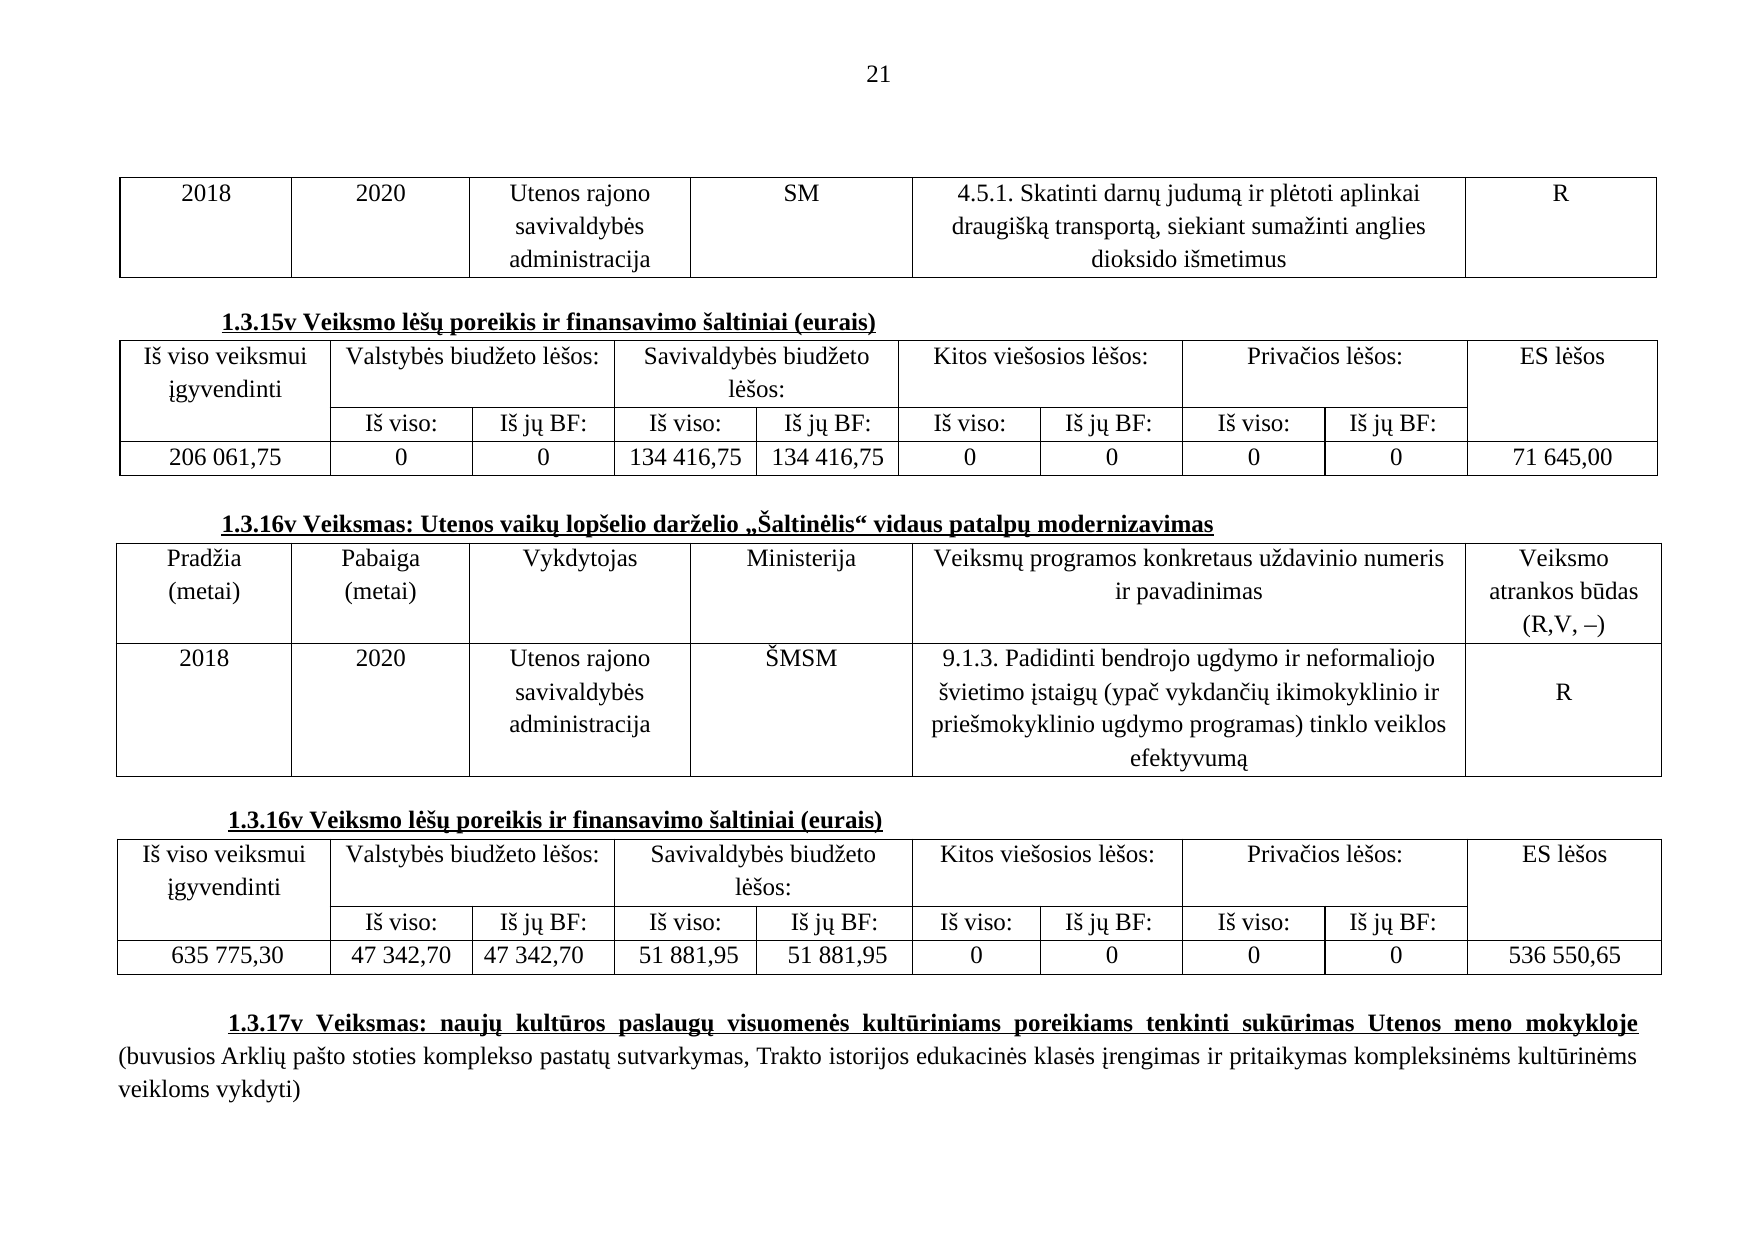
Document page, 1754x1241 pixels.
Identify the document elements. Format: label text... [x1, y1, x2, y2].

table_header Iš viso veiksmui įgyvendinti [118, 840, 330, 939]
table_cell Iš viso: [615, 408, 756, 441]
table_cell 0 [1326, 941, 1467, 974]
table_cell 2020 [292, 178, 469, 277]
table_cell 0 [1183, 941, 1324, 974]
table_cell Iš jų BF: [473, 907, 614, 939]
table_header Veiksmo atrankos būdas (R,V, –) [1466, 544, 1661, 642]
table_cell 2018 [121, 178, 291, 277]
table_cell 0 [1041, 941, 1182, 974]
table_cell 134 416,75 [757, 442, 898, 475]
table_header Ministerija [691, 544, 912, 642]
table_cell 0 [1326, 442, 1467, 475]
table_cell 0 [1041, 442, 1182, 475]
table_cell Iš viso: [331, 408, 472, 441]
table_header Privačios lėšos: [1183, 840, 1467, 906]
table_cell 0 [899, 442, 1040, 475]
table_header Valstybės biudžeto lėšos: [331, 840, 614, 906]
table_cell 2018 [117, 644, 291, 776]
table_cell R [1466, 644, 1661, 776]
table_cell Iš jų BF: [1326, 408, 1467, 441]
table_header Iš viso veiksmui įgyvendinti [121, 341, 330, 441]
text 1.3.17v Veiksmas: naujų kultūros paslaugų visuomenės kultūriniams poreikiams tenkinti sukūrimas Utenos meno mokykloje (buvusios Arklių pašto stoties komplekso pastatų sutvarkymas, Trakto istorijos edukacinės klasės įrengimas ir pritaikymas kompleksinėms kultūrinėms veikloms vykdyti) [118, 1008, 1639, 1102]
table_header Vykdytojas [470, 544, 690, 642]
table_cell Iš viso: [331, 907, 472, 939]
table_header Kitos viešosios lėšos: [913, 840, 1182, 906]
table_cell Iš jų BF: [1326, 907, 1467, 939]
table_cell Iš jų BF: [757, 408, 898, 441]
table_cell 0 [913, 941, 1040, 974]
table_cell Iš viso: [913, 907, 1040, 939]
table_cell 0 [473, 442, 614, 475]
table_cell Iš viso: [1183, 907, 1324, 939]
table_cell 536 550,65 [1468, 941, 1661, 974]
table_cell 47 342,70 [473, 941, 614, 974]
table_header ES lėšos [1468, 341, 1657, 441]
table_cell 9.1.3. Padidinti bendrojo ugdymo ir neformaliojo švietimo įstaigų (ypač vykdančių ikimokyklinio ir priešmokyklinio ugdymo programas) tinklo veiklos efektyvumą [913, 644, 1465, 776]
table_cell 206 061,75 [121, 442, 330, 475]
table_cell Utenos rajono savivaldybės administracija [470, 178, 690, 277]
table_header Savivaldybės biudžeto lėšos: [615, 341, 898, 407]
table_cell Iš jų BF: [473, 408, 614, 441]
text 1.3.16v Veiksmas: Utenos vaikų lopšelio darželio „Šaltinėlis“ vidaus patalpų modernizavimas [118, 509, 1639, 538]
table_cell Iš viso: [899, 408, 1040, 441]
table_cell Iš jų BF: [1041, 907, 1182, 939]
table_cell 51 881,95 [615, 941, 756, 974]
table_header Valstybės biudžeto lėšos: [331, 341, 614, 407]
table_cell 71 645,00 [1468, 442, 1657, 475]
table_cell Utenos rajono savivaldybės administracija [470, 644, 690, 776]
table_header Savivaldybės biudžeto lėšos: [615, 840, 912, 906]
table_header ES lėšos [1468, 840, 1661, 939]
table_cell Iš jų BF: [1041, 408, 1182, 441]
table_header Veiksmų programos konkretaus uždavinio numeris ir pavadinimas [913, 544, 1465, 642]
table_cell 0 [1183, 442, 1324, 475]
table_header Pabaiga (metai) [292, 544, 469, 642]
text 1.3.16v Veiksmo lėšų poreikis ir finansavimo šaltiniai (eurais) [118, 805, 1639, 834]
table_header Kitos viešosios lėšos: [899, 341, 1182, 407]
table_cell Iš viso: [615, 907, 756, 939]
table_cell 635 775,30 [118, 941, 330, 974]
table_cell 0 [331, 442, 472, 475]
table_cell 51 881,95 [757, 941, 912, 974]
table_header Pradžia (metai) [117, 544, 291, 642]
table_cell ŠMSM [691, 644, 912, 776]
table_header Privačios lėšos: [1183, 341, 1467, 407]
table_cell Iš viso: [1183, 408, 1324, 441]
table_cell 4.5.1. Skatinti darnų judumą ir plėtoti aplinkai draugišką transportą, siekiant sumažinti anglies dioksido išmetimus [913, 178, 1465, 277]
table_cell R [1466, 178, 1656, 277]
table_cell 134 416,75 [615, 442, 756, 475]
table_cell 2020 [292, 644, 469, 776]
table_cell 47 342,70 [331, 941, 472, 974]
text 1.3.15v Veiksmo lėšų poreikis ir finansavimo šaltiniai (eurais) [118, 307, 1639, 336]
table_cell Iš jų BF: [757, 907, 912, 939]
table_cell SM [691, 178, 912, 277]
